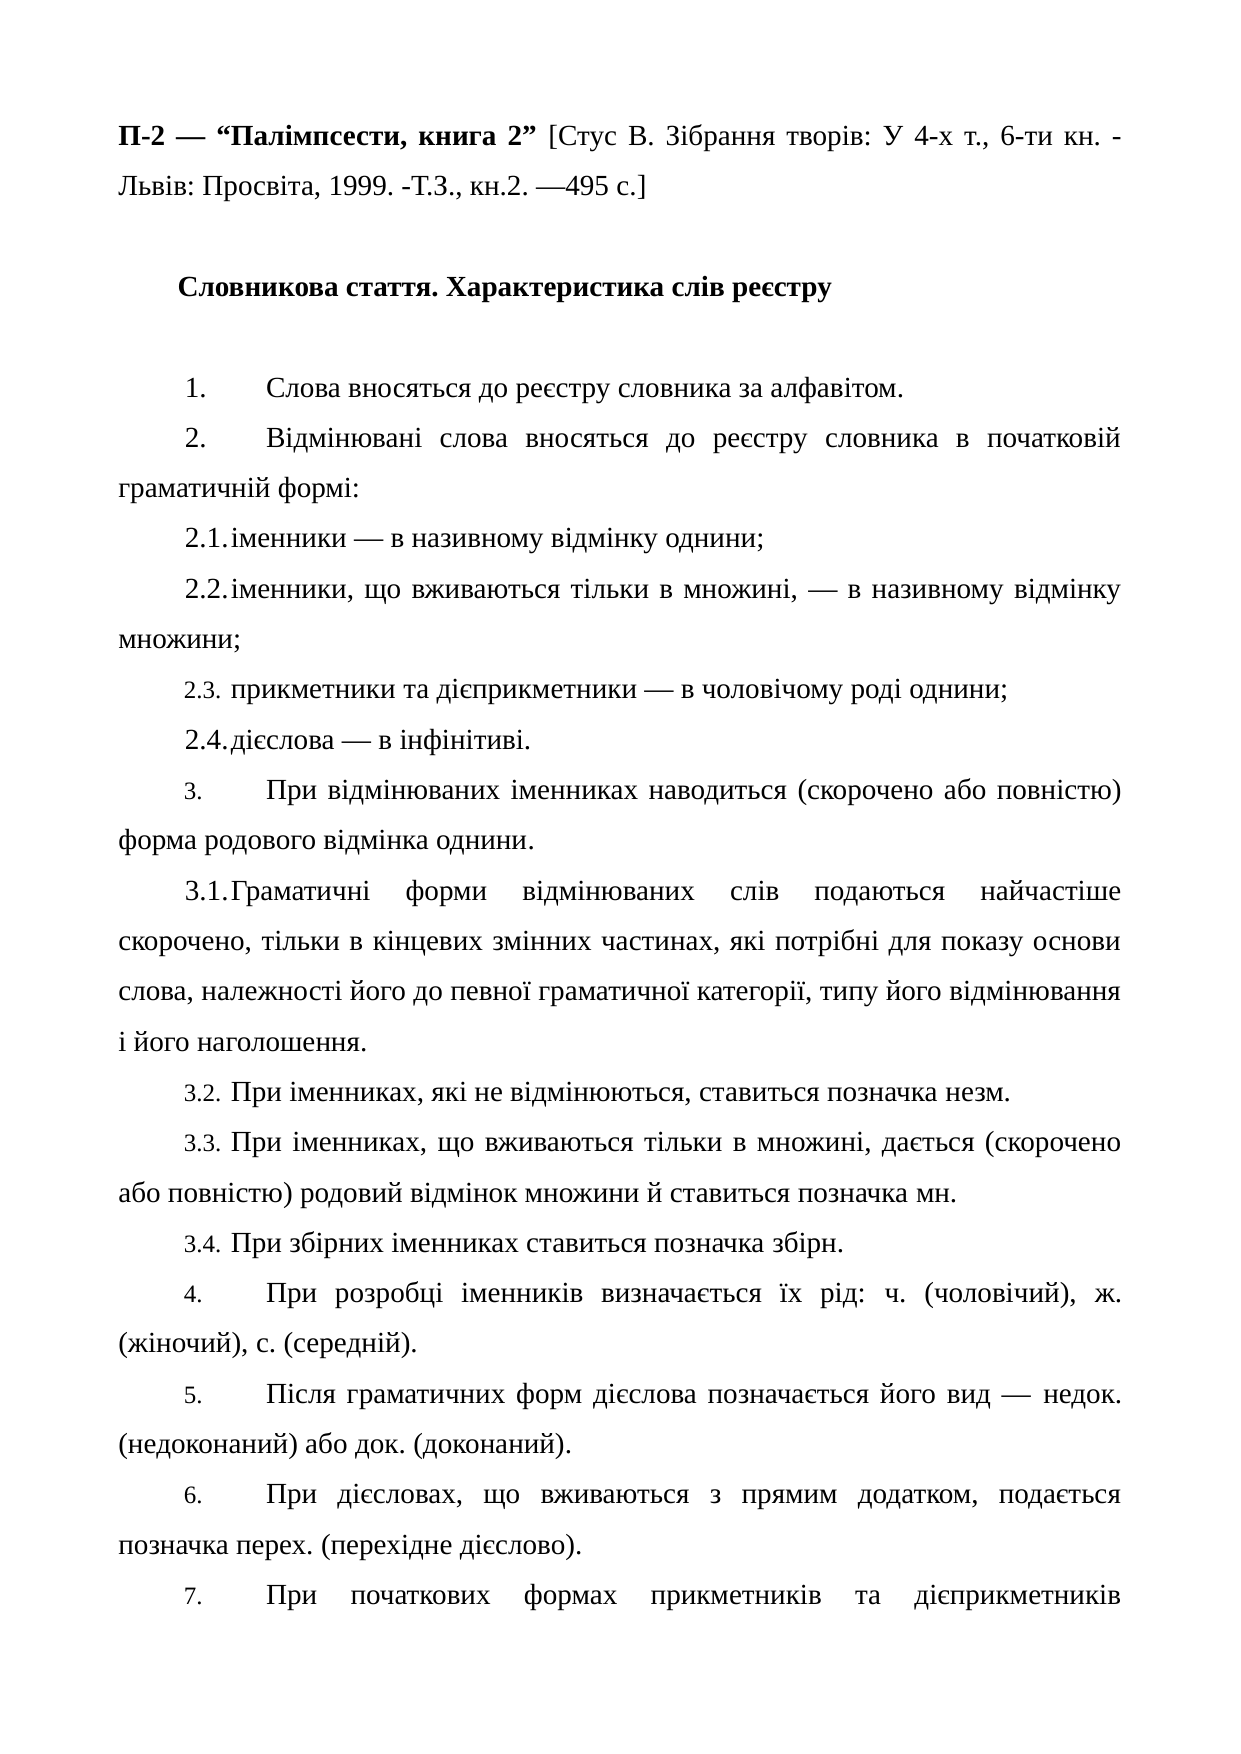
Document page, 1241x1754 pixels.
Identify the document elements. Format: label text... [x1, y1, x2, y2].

subtitle Граматичні форми відмінюваних слів подаються найчастіше скорочено, тільки в кінцевих змінних частинах, які потрібні для показу основи слова, належності його до певної граматичної категорії, типу його відмінювання і його наголошення. [118, 873, 1122, 1057]
subtitle П-2 — “Палімпсести, книга 2” [Стус В. Зібрання творів: У 4-х т., 6-ти кн. -Львів: Просвіта, 1999. -Т.З., кн.2. —495 с.] [118, 118, 1122, 202]
subtitle При початкових формах прикметників та дієприкметників [118, 1577, 1122, 1611]
subtitle іменники, що вживаються тільки в множині, — в називному відмінку множини; [118, 571, 1122, 655]
subtitle Слова вносяться до реєстру словника за алфавітом. [118, 370, 1122, 403]
subtitle прикметники та дієприкметники — в чоловічому роді однини; [118, 672, 1122, 705]
subtitle При збірних іменниках ставиться позначка збірн. [118, 1225, 1122, 1258]
subtitle Відмінювані слова вносяться до реєстру словника в початковій граматичній формі: [118, 420, 1122, 504]
subtitle Словникова стаття. Характеристика слів реєстру [118, 269, 1122, 303]
subtitle При іменниках, що вживаються тільки в множині, дається (скорочено або повністю) родовий відмінок множини й ставиться позначка мн. [118, 1124, 1122, 1208]
subtitle При розробці іменників визначається їх рід: ч. (чоловічий), ж. (жіночий), с. (середній). [118, 1275, 1122, 1359]
subtitle іменники — в називному відмінку однини; [118, 521, 1122, 554]
subtitle При дієсловах, що вживаються з прямим додатком, подається позначка перех. (перехідне дієслово). [118, 1477, 1122, 1560]
subtitle Після граматичних форм дієслова позначається його вид — недок. (недоконаний) або док. (доконаний). [118, 1376, 1122, 1460]
subtitle дієслова — в інфінітиві. [118, 722, 1122, 755]
subtitle При відмінюваних іменниках наводиться (скорочено або повністю) форма родового відмінка однини. [118, 772, 1122, 856]
subtitle При іменниках, які не відмінюються, ставиться позначка незм. [118, 1074, 1122, 1108]
